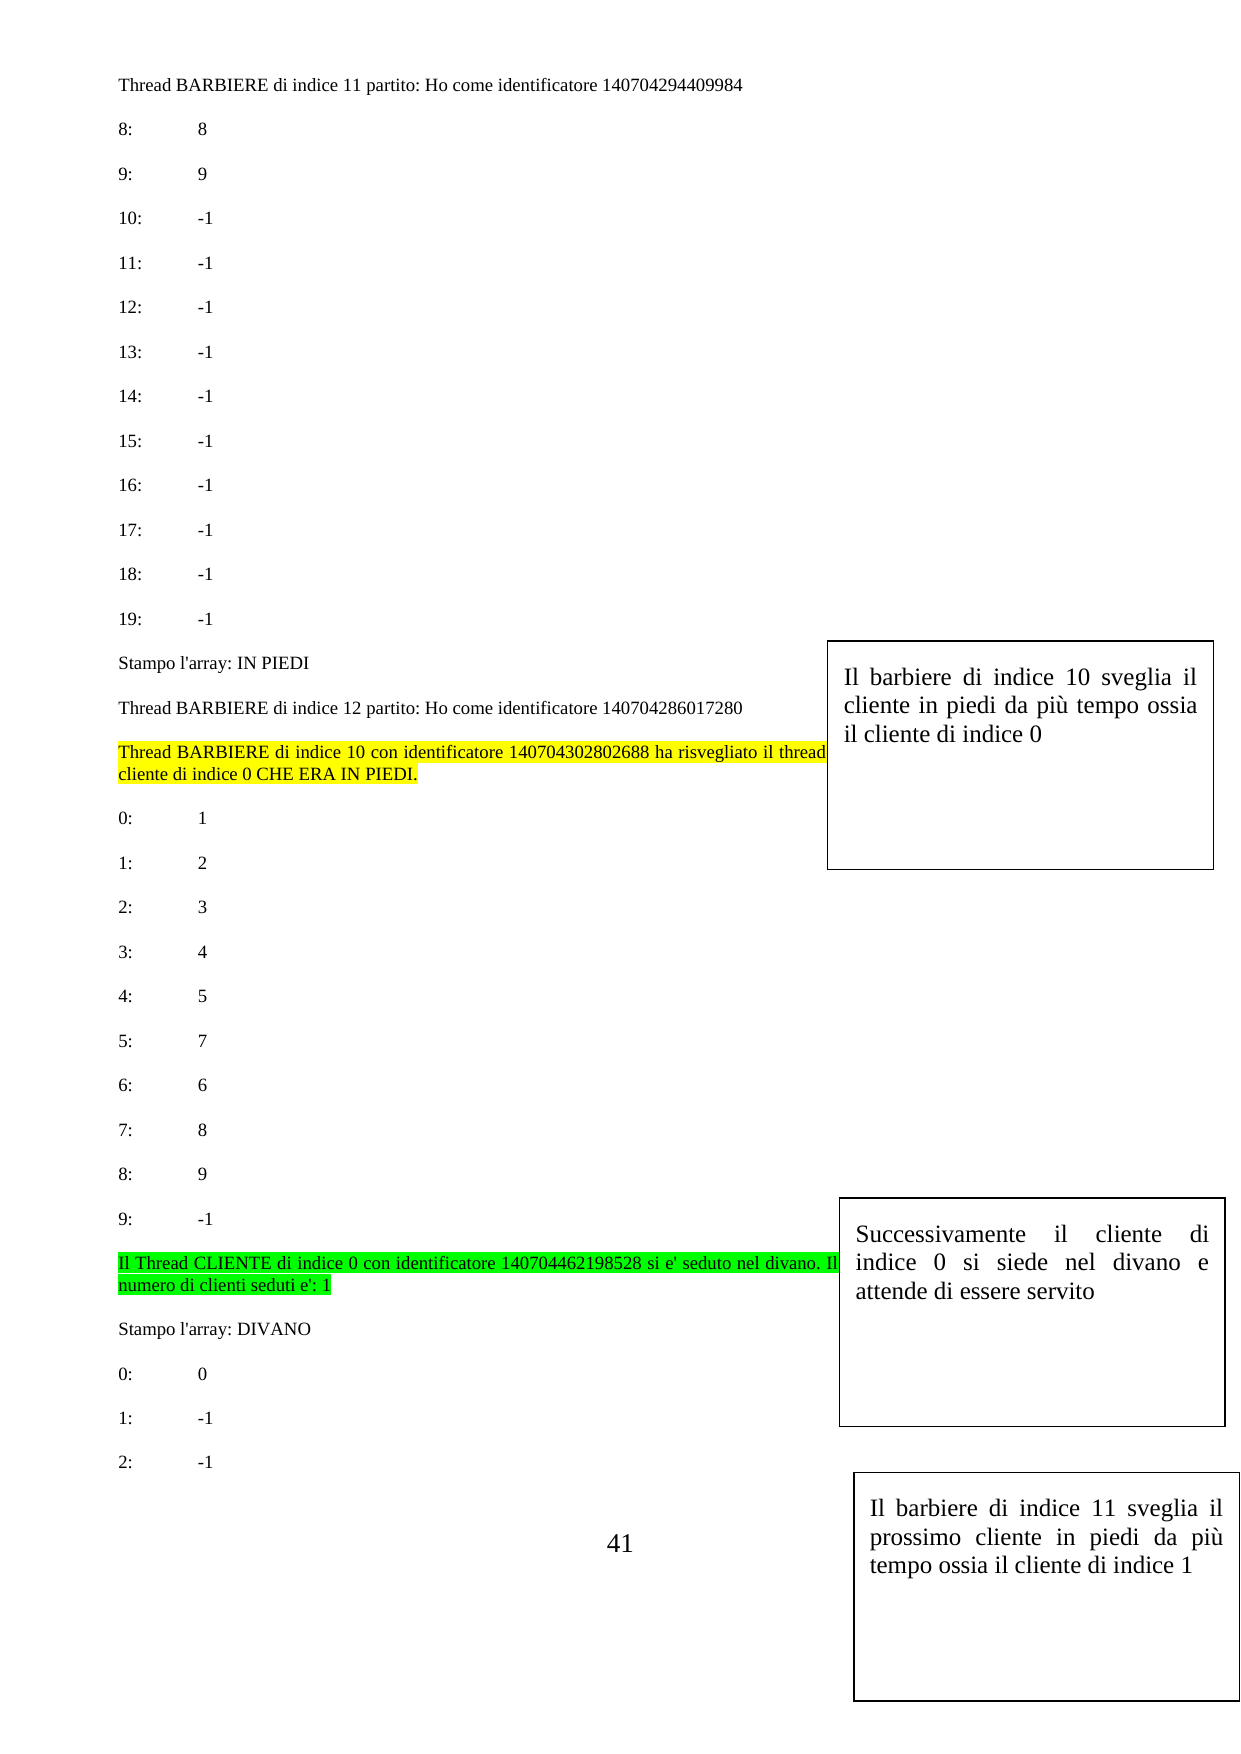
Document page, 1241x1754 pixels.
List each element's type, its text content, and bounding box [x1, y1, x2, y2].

text 18: -1 [118, 563, 1122, 585]
text Thread BARBIERE di indice 10 con identificatore 140704302802688 ha risvegliato il thread cliente di indice 0 CHE ERA IN PIEDI. [118, 741, 827, 784]
text [828, 642, 1213, 869]
text Il barbiere di indice 10 sveglia il cliente in piedi da più tempo ossia il cliente di indice 0 [843, 662, 1197, 748]
text 2: -1 [118, 1451, 1122, 1473]
text 3: 4 [118, 941, 1122, 962]
text 14: -1 [118, 385, 1122, 407]
text 0: 0 [118, 1362, 839, 1384]
text 7: 8 [118, 1118, 1122, 1140]
text 10: -1 [118, 207, 1122, 229]
text 8: 9 [118, 1163, 1122, 1184]
text 1: 2 [118, 852, 1122, 873]
text 19: -1 [118, 608, 1122, 629]
text Successivamente il cliente di indice 0 si siede nel divano e attende di essere servito [855, 1219, 1209, 1305]
text 12: -1 [118, 296, 1122, 318]
text Il barbiere di indice 11 sveglia il prossimo cliente in piedi da più tempo ossia il cliente di indice 1 [869, 1493, 1223, 1579]
text 9: 9 [118, 163, 1122, 184]
text 8: 8 [118, 118, 1122, 140]
text 11: -1 [118, 252, 1122, 273]
text [855, 1473, 1239, 1700]
text 17: -1 [118, 519, 1122, 540]
text 9: -1 [118, 1207, 839, 1229]
text 4: 5 [118, 985, 1122, 1007]
text [840, 1199, 1224, 1426]
text 5: 7 [118, 1029, 1122, 1051]
text Stampo l'array: IN PIEDI [118, 652, 827, 674]
text 1: -1 [118, 1407, 839, 1428]
text Thread BARBIERE di indice 12 partito: Ho come identificatore 140704286017280 [118, 697, 827, 718]
text 2: 3 [118, 896, 1122, 918]
text 16: -1 [118, 474, 1122, 496]
text Thread BARBIERE di indice 11 partito: Ho come identificatore 140704294409984 [118, 74, 1122, 95]
text Il Thread CLIENTE di indice 0 con identificatore 140704462198528 si e' seduto nel divano. Il numero di clienti seduti e': 1 [118, 1252, 839, 1295]
text 15: -1 [118, 430, 1122, 451]
text Stampo l'array: DIVANO [118, 1318, 839, 1339]
text 0: 1 [118, 807, 827, 829]
text 6: 6 [118, 1074, 1122, 1096]
text 13: -1 [118, 341, 1122, 362]
